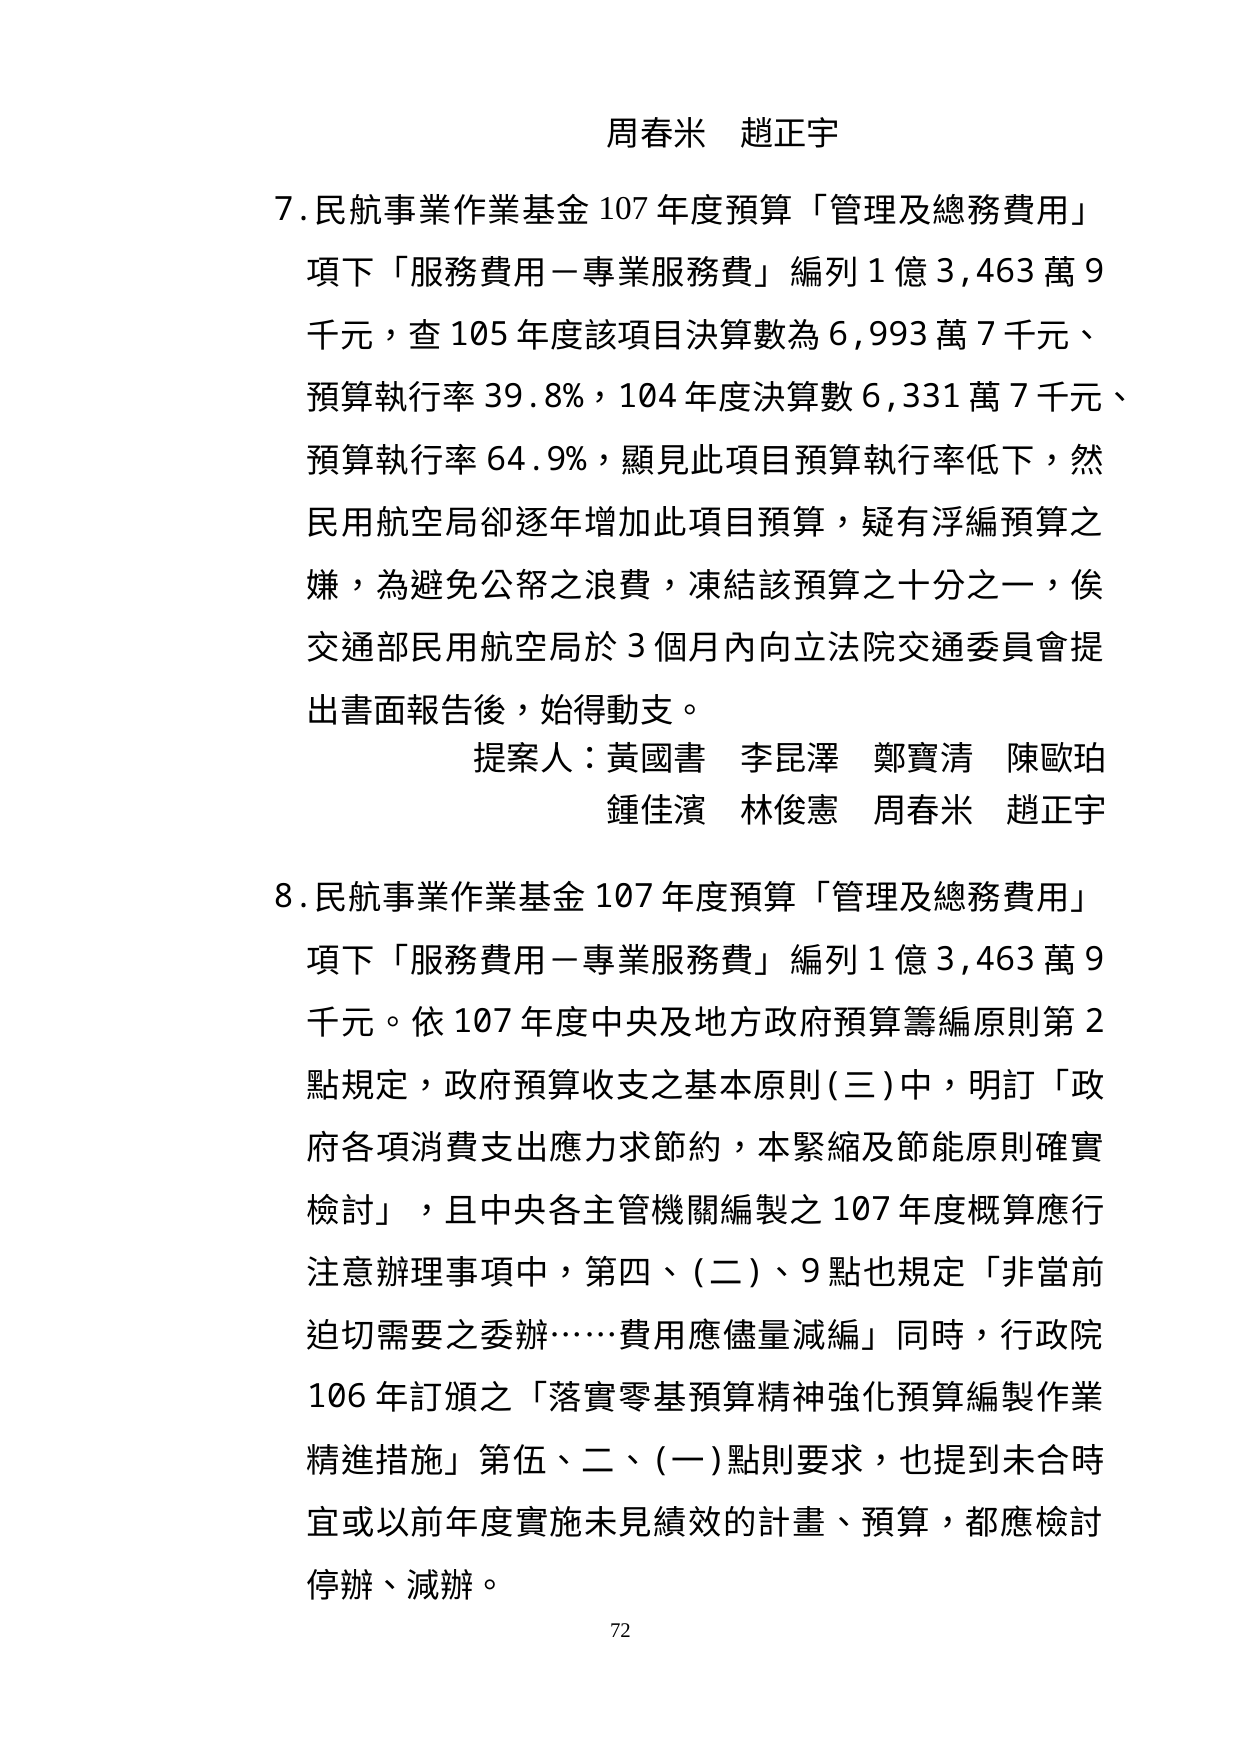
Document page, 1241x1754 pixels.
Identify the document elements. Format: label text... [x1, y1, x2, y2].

text 提案人：黃國書 李昆澤 鄭寶清 陳歐珀 鍾佳濱 林俊憲 周春米 趙正宇 [473, 728, 1117, 832]
text 8.民航事業作業基金107年度預算「管理及總務費用」項下「服務費用－專業服務費」編列1億3,463萬9千元。依107年度中央及地方政府預算籌編原則第2點規定，政府預算收支之基本原則(三)中，明訂「政府各項消費支出應力求節約，本緊縮及節能原則確實檢討」，且中央各主管機關編製之107年度概算應行注意辦理事項中，第四、(二)、9點也規定「非當前迫切需要之委辦……費用應儘量減編」同時，行政院106年訂頒之「落實零基預算精神強化預算編製作業精進措施」第伍、二、(一)點則要求，也提到未合時宜或以前年度實施未見績效的計畫、預算，都應檢討停辦、減辦。 [273, 853, 1104, 1603]
text 7.民航事業作業基金107年度預算「管理及總務費用」項下「服務費用－專業服務費」編列1億3,463萬9千元，查105年度該項目決算數為6,993萬7千元、預算執行率39.8%，104年度決算數6,331萬7千元、預算執行率64.9%，顯見此項目預算執行率低下，然民用航空局卻逐年增加此項目預算，疑有浮編預算之嫌，為避免公帑之浪費，凍結該預算之十分之一，俟交通部民用航空局於3個月內向立法院交通委員會提出書面報告後，始得動支。 [273, 166, 1104, 728]
text 周春米 趙正宇 [473, 103, 1117, 155]
